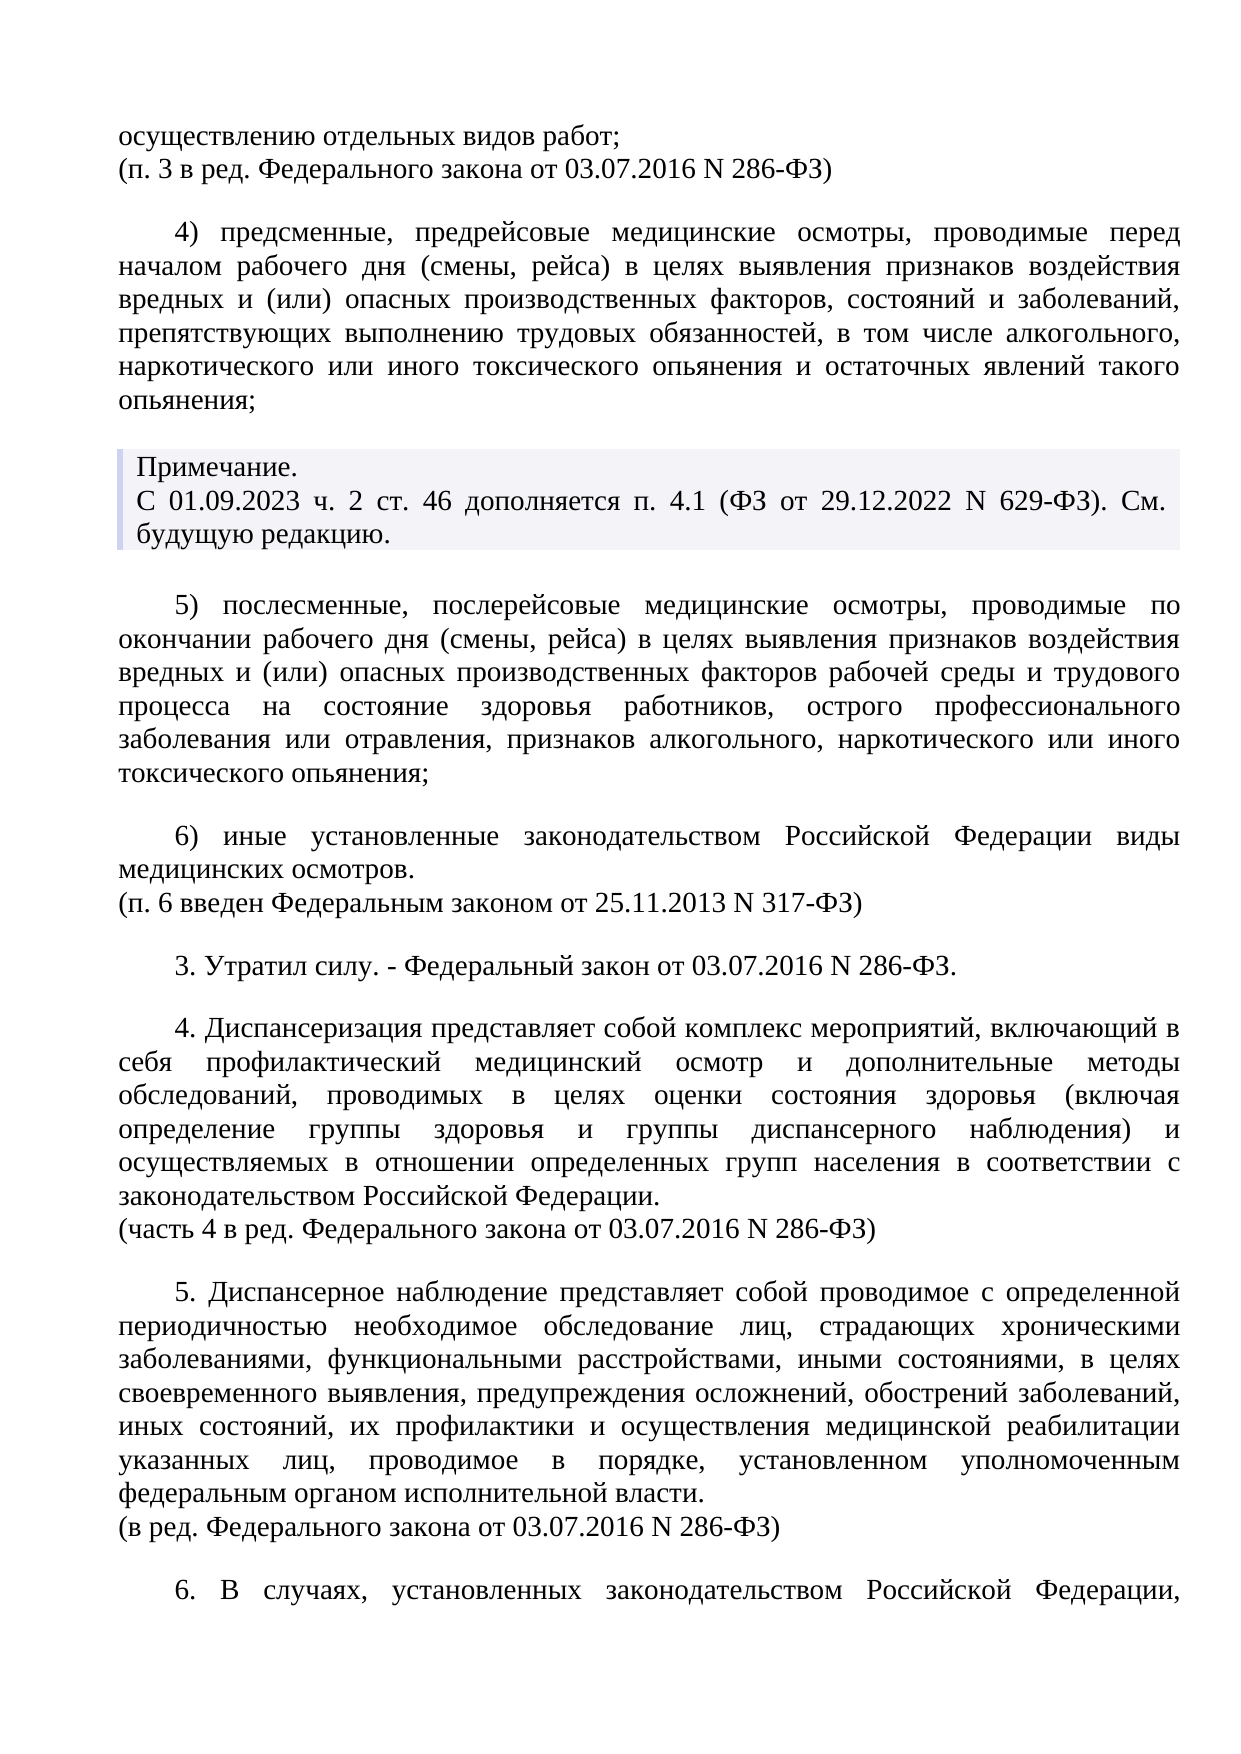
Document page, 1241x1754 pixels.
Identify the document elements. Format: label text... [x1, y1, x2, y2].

table_header Примечание. С 01.09.2023 ч. 2 ст. 46 дополняется п. 4.1 (ФЗ от 29.12.2022 N 629-ФЗ). См. будущую редакцию. [135, 449, 1168, 550]
text 6. В случаях, установленных законодательством Российской Федерации, [118, 1572, 1181, 1605]
table_header [1168, 449, 1180, 550]
text (п. 6 введен Федеральным законом от 25.11.2013 N 317-ФЗ) [118, 885, 1181, 918]
text 5. Диспансерное наблюдение представляет собой проводимое с определенной периодичностью необходимое обследование лиц, страдающих хроническими заболеваниями, функциональными расстройствами, иными состояниями, в целях своевременного выявления, предупреждения осложнений, обострений заболеваний, иных состояний, их профилактики и осуществления медицинской реабилитации указанных лиц, проводимое в порядке, установленном уполномоченным федеральным органом исполнительной власти. [118, 1274, 1181, 1509]
text 4. Диспансеризация представляет собой комплекс мероприятий, включающий в себя профилактический медицинский осмотр и дополнительные методы обследований, проводимых в целях оценки состояния здоровья (включая определение группы здоровья и группы диспансерного наблюдения) и осуществляемых в отношении определенных групп населения в соответствии с законодательством Российской Федерации. [118, 1010, 1181, 1212]
text осуществлению отдельных видов работ; [118, 118, 1181, 152]
table_header [117, 449, 123, 550]
text (п. 3 в ред. Федерального закона от 03.07.2016 N 286-ФЗ) [118, 152, 1181, 185]
text 5) послесменные, послерейсовые медицинские осмотры, проводимые по окончании рабочего дня (смены, рейса) в целях выявления признаков воздействия вредных и (или) опасных производственных факторов рабочей среды и трудового процесса на состояние здоровья работников, острого профессионального заболевания или отравления, признаков алкогольного, наркотического или иного токсического опьянения; [118, 587, 1181, 789]
text (в ред. Федерального закона от 03.07.2016 N 286-ФЗ) [118, 1509, 1181, 1543]
text 6) иные установленные законодательством Российской Федерации виды медицинских осмотров. [118, 818, 1181, 885]
text (часть 4 в ред. Федерального закона от 03.07.2016 N 286-ФЗ) [118, 1212, 1181, 1245]
text 3. Утратил силу. - Федеральный закон от 03.07.2016 N 286-ФЗ. [118, 948, 1181, 981]
table_header [123, 449, 135, 550]
text 4) предсменные, предрейсовые медицинские осмотры, проводимые перед началом рабочего дня (смены, рейса) в целях выявления признаков воздействия вредных и (или) опасных производственных факторов, состояний и заболеваний, препятствующих выполнению трудовых обязанностей, в том числе алкогольного, наркотического или иного токсического опьянения и остаточных явлений такого опьянения; [118, 214, 1181, 416]
